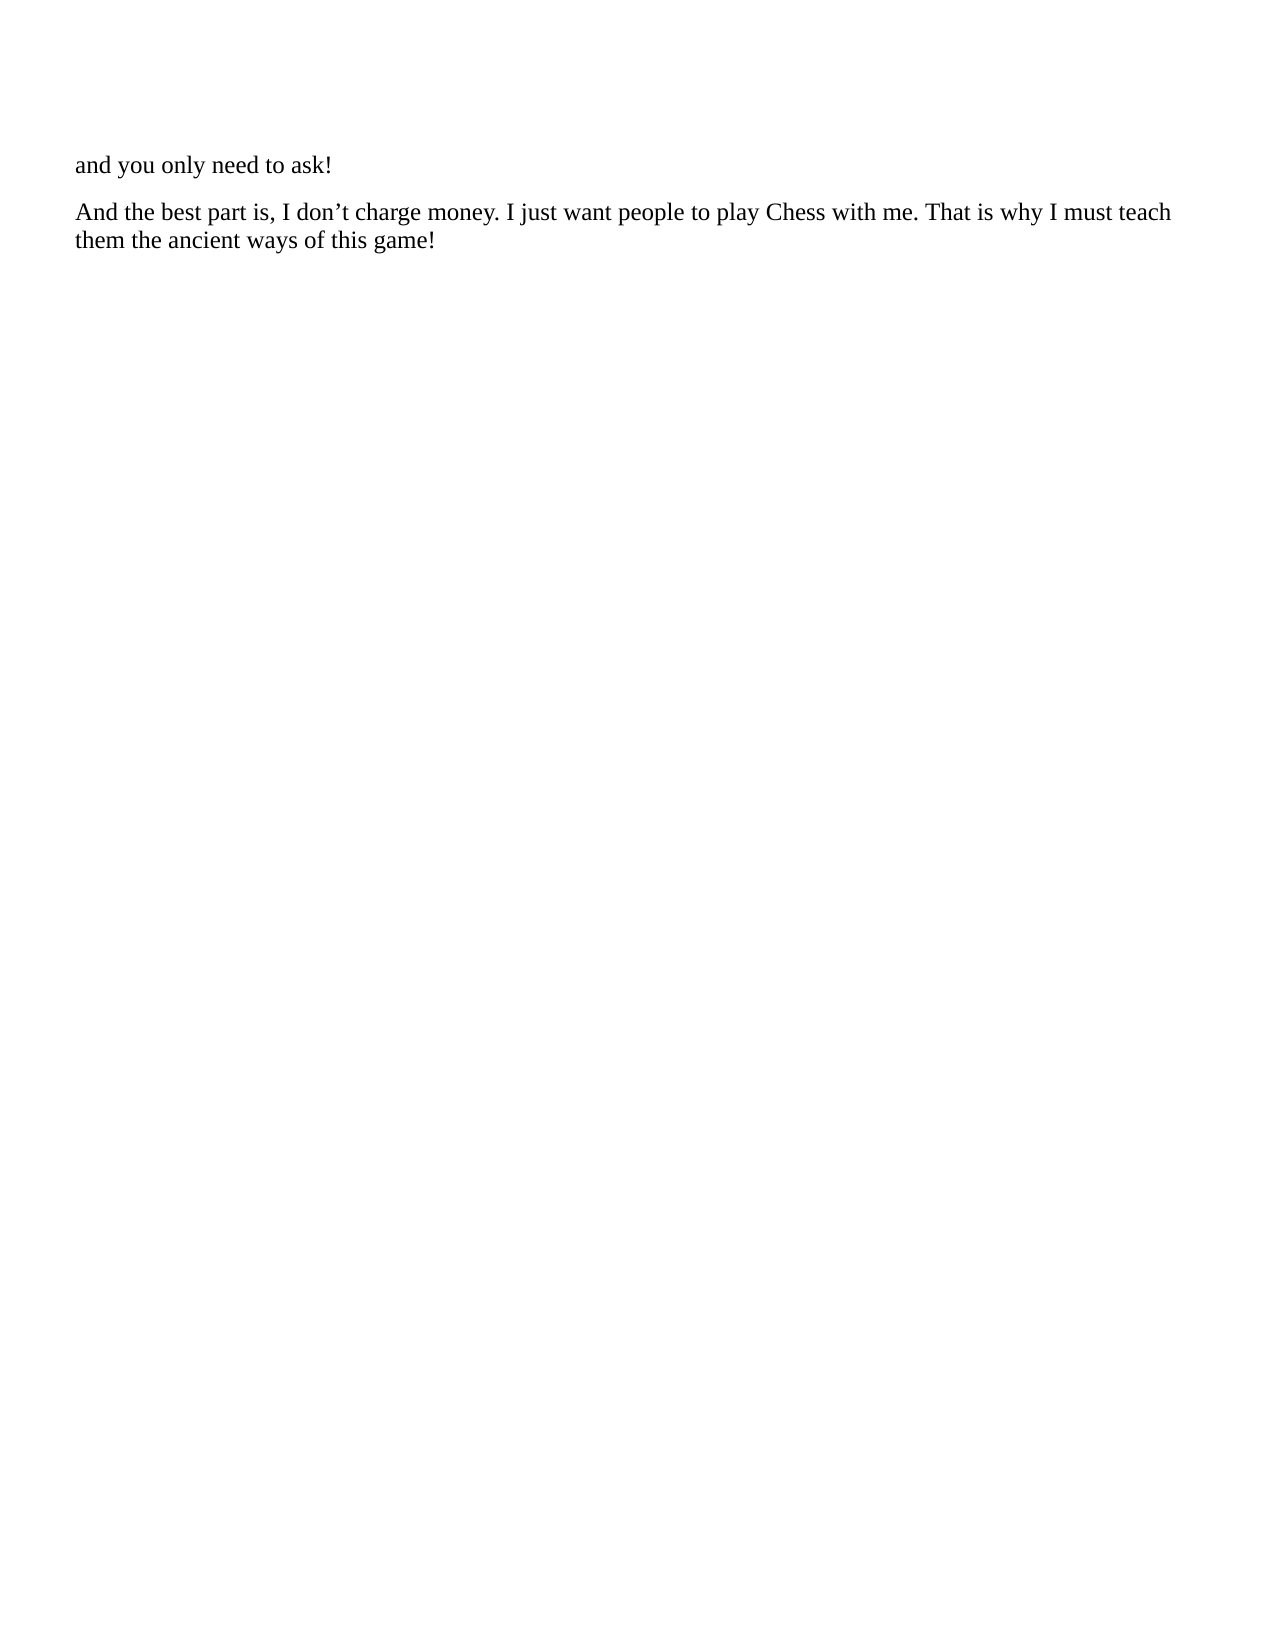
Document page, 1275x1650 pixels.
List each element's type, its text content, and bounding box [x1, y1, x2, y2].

text And the best part is, I don’t charge money. I just want people to play Chess with me. That is why I must teach them the ancient ways of this game! [75, 197, 1200, 254]
text and you only need to ask! [75, 150, 1200, 179]
